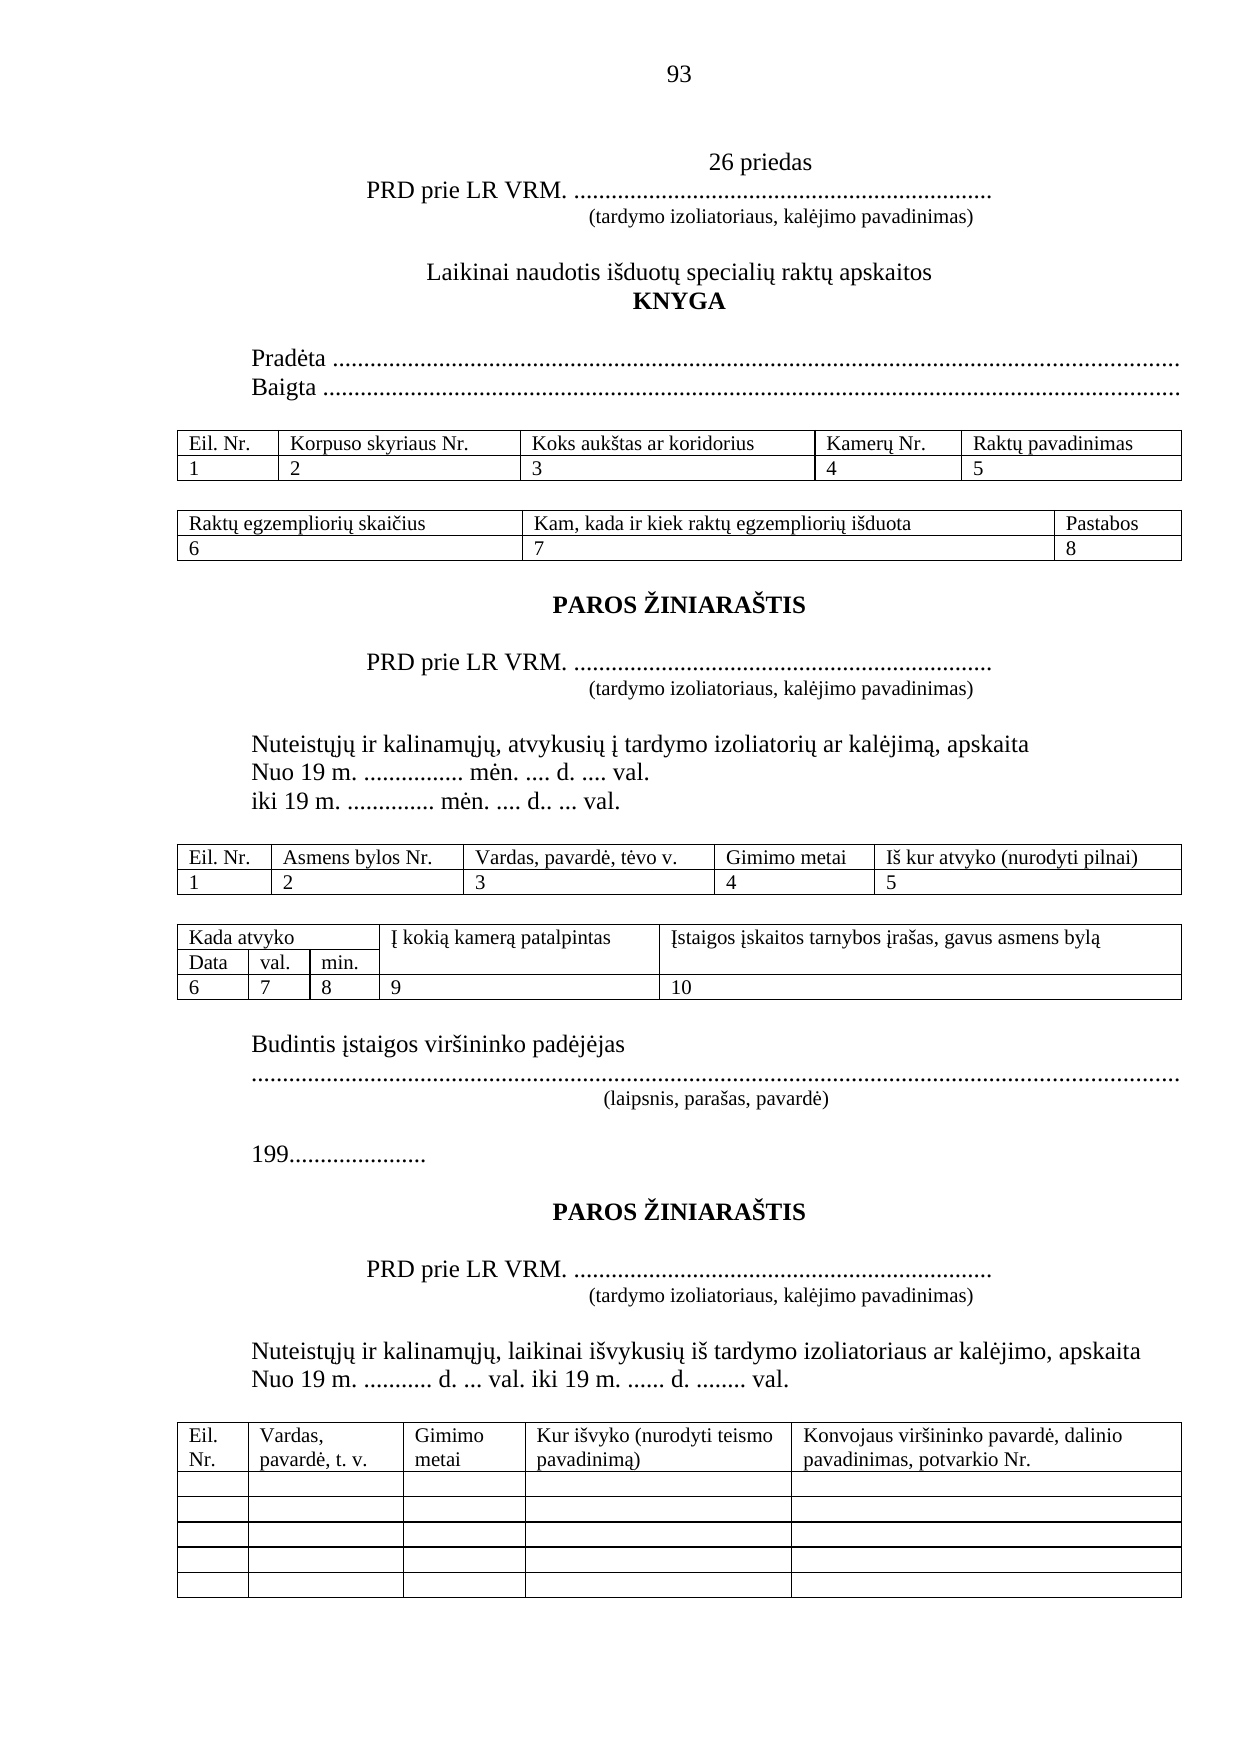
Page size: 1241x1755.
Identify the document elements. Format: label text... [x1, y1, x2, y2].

table_cell 4 [715, 870, 874, 894]
text 199...................... [177, 1139, 1181, 1168]
table_header Iš kur atvyko (nurodyti pilnai) [875, 845, 1181, 869]
text PAROS ŽINIARAŠTIS [177, 1197, 1181, 1225]
table_cell [792, 1523, 1181, 1546]
table_cell [178, 1472, 248, 1496]
table_cell 7 [249, 975, 309, 999]
table_header Gimimo metai [404, 1423, 525, 1471]
text PRD prie LR VRM. ................................................................... [177, 647, 1181, 676]
table_cell 1 [178, 456, 278, 480]
table_header Eil. Nr. [178, 845, 271, 869]
text Nuo 19 m. ........... d. ... val. iki 19 m. ...... d. ........ val. [177, 1364, 1181, 1393]
table_cell [404, 1573, 525, 1597]
table_cell val. [249, 950, 309, 974]
text (laipsnis, parašas, pavardė) [177, 1086, 1181, 1110]
table_header Konvojaus viršininko pavardė, dalinio pavadinimas, potvarkio Nr. [792, 1423, 1181, 1471]
table_cell [404, 1548, 525, 1572]
text PAROS ŽINIARAŠTIS [177, 590, 1181, 618]
text Baigta [177, 372, 1181, 401]
table_cell 8 [311, 975, 379, 999]
text KNYGA [177, 286, 1181, 315]
table_header Raktų egzempliorių skaičius [178, 511, 522, 535]
table_header Pastabos [1055, 511, 1181, 535]
table_cell [404, 1497, 525, 1521]
table_cell [249, 1573, 403, 1597]
table_header Raktų pavadinimas [962, 431, 1181, 455]
table_cell 7 [523, 536, 1054, 560]
table_cell 4 [816, 456, 961, 480]
table_cell [249, 1497, 403, 1521]
table_cell 2 [272, 870, 463, 894]
table_cell 5 [962, 456, 1181, 480]
table_cell [249, 1523, 403, 1546]
table_header Kam, kada ir kiek raktų egzempliorių išduota [523, 511, 1054, 535]
text Nuo 19 m. ................ mėn. .... d. .... val. [177, 757, 1181, 786]
text Nuteistųjų ir kalinamųjų, atvykusių į tardymo izoliatorių ar kalėjimą, apskaita [177, 729, 1181, 757]
text (tardymo izoliatoriaus, kalėjimo pavadinimas) [177, 1283, 1181, 1307]
table_cell [526, 1472, 791, 1496]
table_cell 10 [660, 975, 1181, 999]
text Nuteistųjų ir kalinamųjų, laikinai išvykusių iš tardymo izoliatoriaus ar kalėjimo, apskaita [177, 1336, 1181, 1364]
table_cell 3 [464, 870, 714, 894]
text Pradėta [177, 343, 1181, 372]
table_cell [178, 1523, 248, 1546]
table_cell [178, 1548, 248, 1572]
table_cell 5 [875, 870, 1181, 894]
table_cell [792, 1472, 1181, 1496]
text PRD prie LR VRM. ................................................................... [177, 1254, 1181, 1283]
text PRD prie LR VRM. ................................................................... [177, 176, 1181, 204]
table_cell [526, 1523, 791, 1546]
table_header Gimimo metai [715, 845, 874, 869]
table_header Asmens bylos Nr. [272, 845, 463, 869]
table_cell [792, 1497, 1181, 1521]
table_cell [404, 1472, 525, 1496]
table_header Korpuso skyriaus Nr. [279, 431, 520, 455]
table_cell [526, 1497, 791, 1521]
table_cell 6 [178, 536, 522, 560]
table_header Vardas, pavardė, tėvo v. [464, 845, 714, 869]
table_header Įstaigos įskaitos tarnybos įrašas, gavus asmens bylą [660, 925, 1181, 974]
table_cell [249, 1472, 403, 1496]
table_cell 6 [178, 975, 248, 999]
table_cell 8 [1055, 536, 1181, 560]
table_header Koks aukštas ar koridorius [521, 431, 814, 455]
table_cell 1 [178, 870, 271, 894]
table_header Kada atvyko [178, 925, 379, 949]
table_cell 2 [279, 456, 520, 480]
table_cell min. [311, 950, 379, 974]
text iki 19 m. .............. mėn. .... d.. ... val. [177, 786, 1181, 815]
table_header Į kokią kamerą patalpintas [380, 925, 659, 974]
text (tardymo izoliatoriaus, kalėjimo pavadinimas) [177, 204, 1181, 228]
table_cell 9 [380, 975, 659, 999]
table_cell [249, 1548, 403, 1572]
table_cell 3 [521, 456, 814, 480]
table_cell [526, 1548, 791, 1572]
table_header Eil. Nr. [178, 431, 278, 455]
table_header Vardas, pavardė, t. v. [249, 1423, 403, 1471]
table_cell [526, 1573, 791, 1597]
table_cell [792, 1548, 1181, 1572]
table_cell Data [178, 950, 248, 974]
text 26 priedas [177, 147, 1181, 176]
table_cell [178, 1573, 248, 1597]
table_cell [792, 1573, 1181, 1597]
text Budintis įstaigos viršininko padėjėjas [177, 1029, 1181, 1058]
table_header Eil. Nr. [178, 1423, 248, 1471]
table_cell [404, 1523, 525, 1546]
table_header Kur išvyko (nurodyti teismo pavadinimą) [526, 1423, 791, 1471]
text (tardymo izoliatoriaus, kalėjimo pavadinimas) [177, 676, 1181, 700]
text Laikinai naudotis išduotų specialių raktų apskaitos [177, 257, 1181, 286]
table_header Kamerų Nr. [816, 431, 961, 455]
table_cell [178, 1497, 248, 1521]
